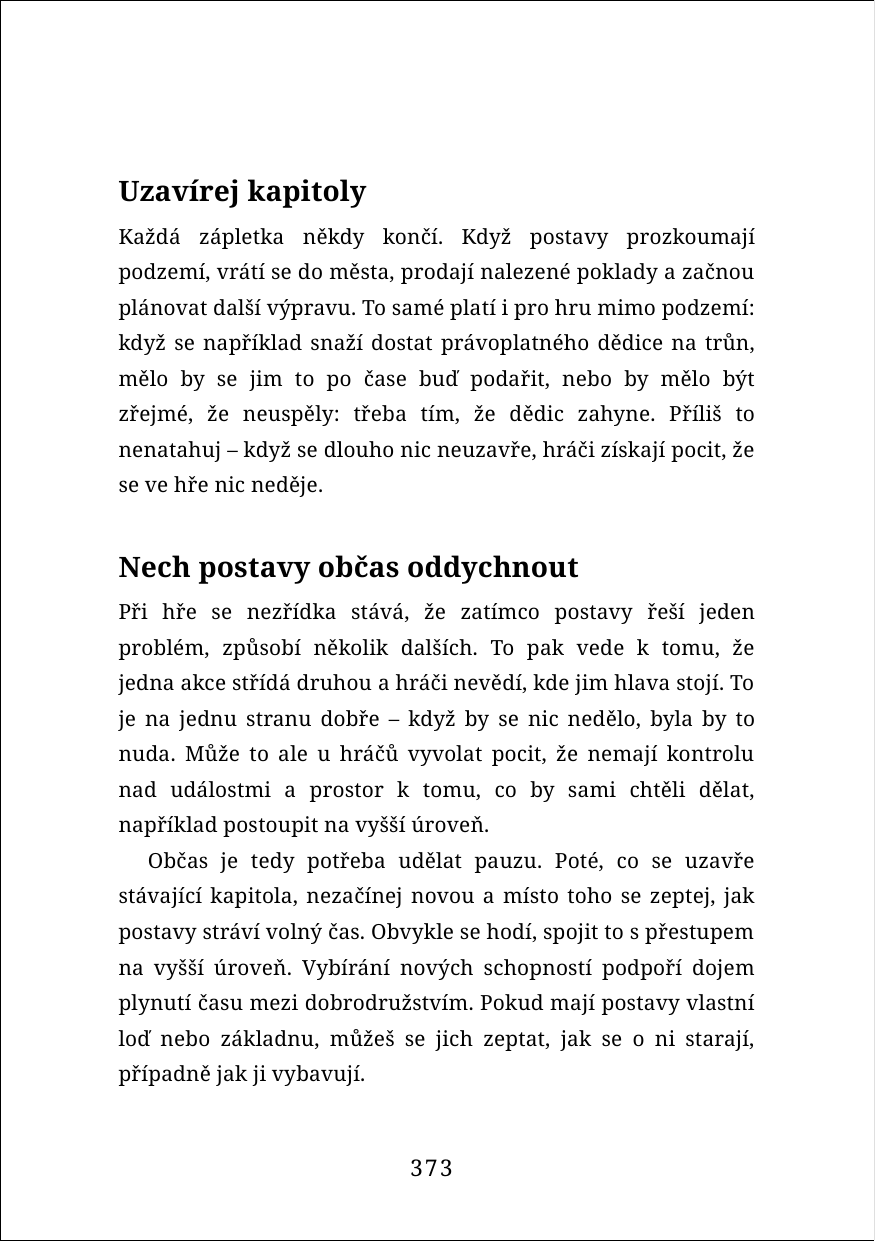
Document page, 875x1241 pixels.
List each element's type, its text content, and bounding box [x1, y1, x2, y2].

subtitle Uzavírej kapitoly [118, 172, 756, 210]
text Každá zápletka někdy končí. Když postavy prozkoumají podzemí, vrátí se do města, prodají nalezené poklady a začnou plánovat další výpravu. To samé platí i pro hru mimo podzemí: když se například snaží dostat právoplatného dědice na trůn, mělo by se jim to po čase buď podařit, nebo by mělo být zřejmé, že neuspěly: třeba tím, že dědic zahyne. Příliš to nenatahuj – když se dlouho nic neuzavře, hráči získají pocit, že se ve hře nic neděje. [118, 222, 756, 499]
text Při hře se nezřídka stává, že zatímco postavy řeší jeden problém, způsobí několik dalších. To pak vede k tomu, že jedna akce střídá druhou a hráči nevědí, kde jim hlava stojí. To je na jednu stranu dobře – když by se nic nedělo, byla by to nuda. Může to ale u hráčů vyvolat pocit, že nemají kontrolu nad událostmi a prostor k tomu, co by sami chtěli dělat, například postoupit na vyšší úroveň. Občas je tedy potřeba udělat pauzu. Poté, co se uzavře stávající kapitola, nezačínej novou a místo toho se zeptej, jak postavy stráví volný čas. Obvykle se hodí, spojit to s přestupem na vyšší úroveň. Vybírání nových schopností podpoří dojem plynutí času mezi dobrodružstvím. Pokud mají postavy vlastní loď nebo základnu, můžeš se jich zeptat, jak se o ni starají, případně jak ji vybavují. [118, 597, 756, 1088]
subtitle Nech postavy občas oddychnout [118, 547, 756, 586]
